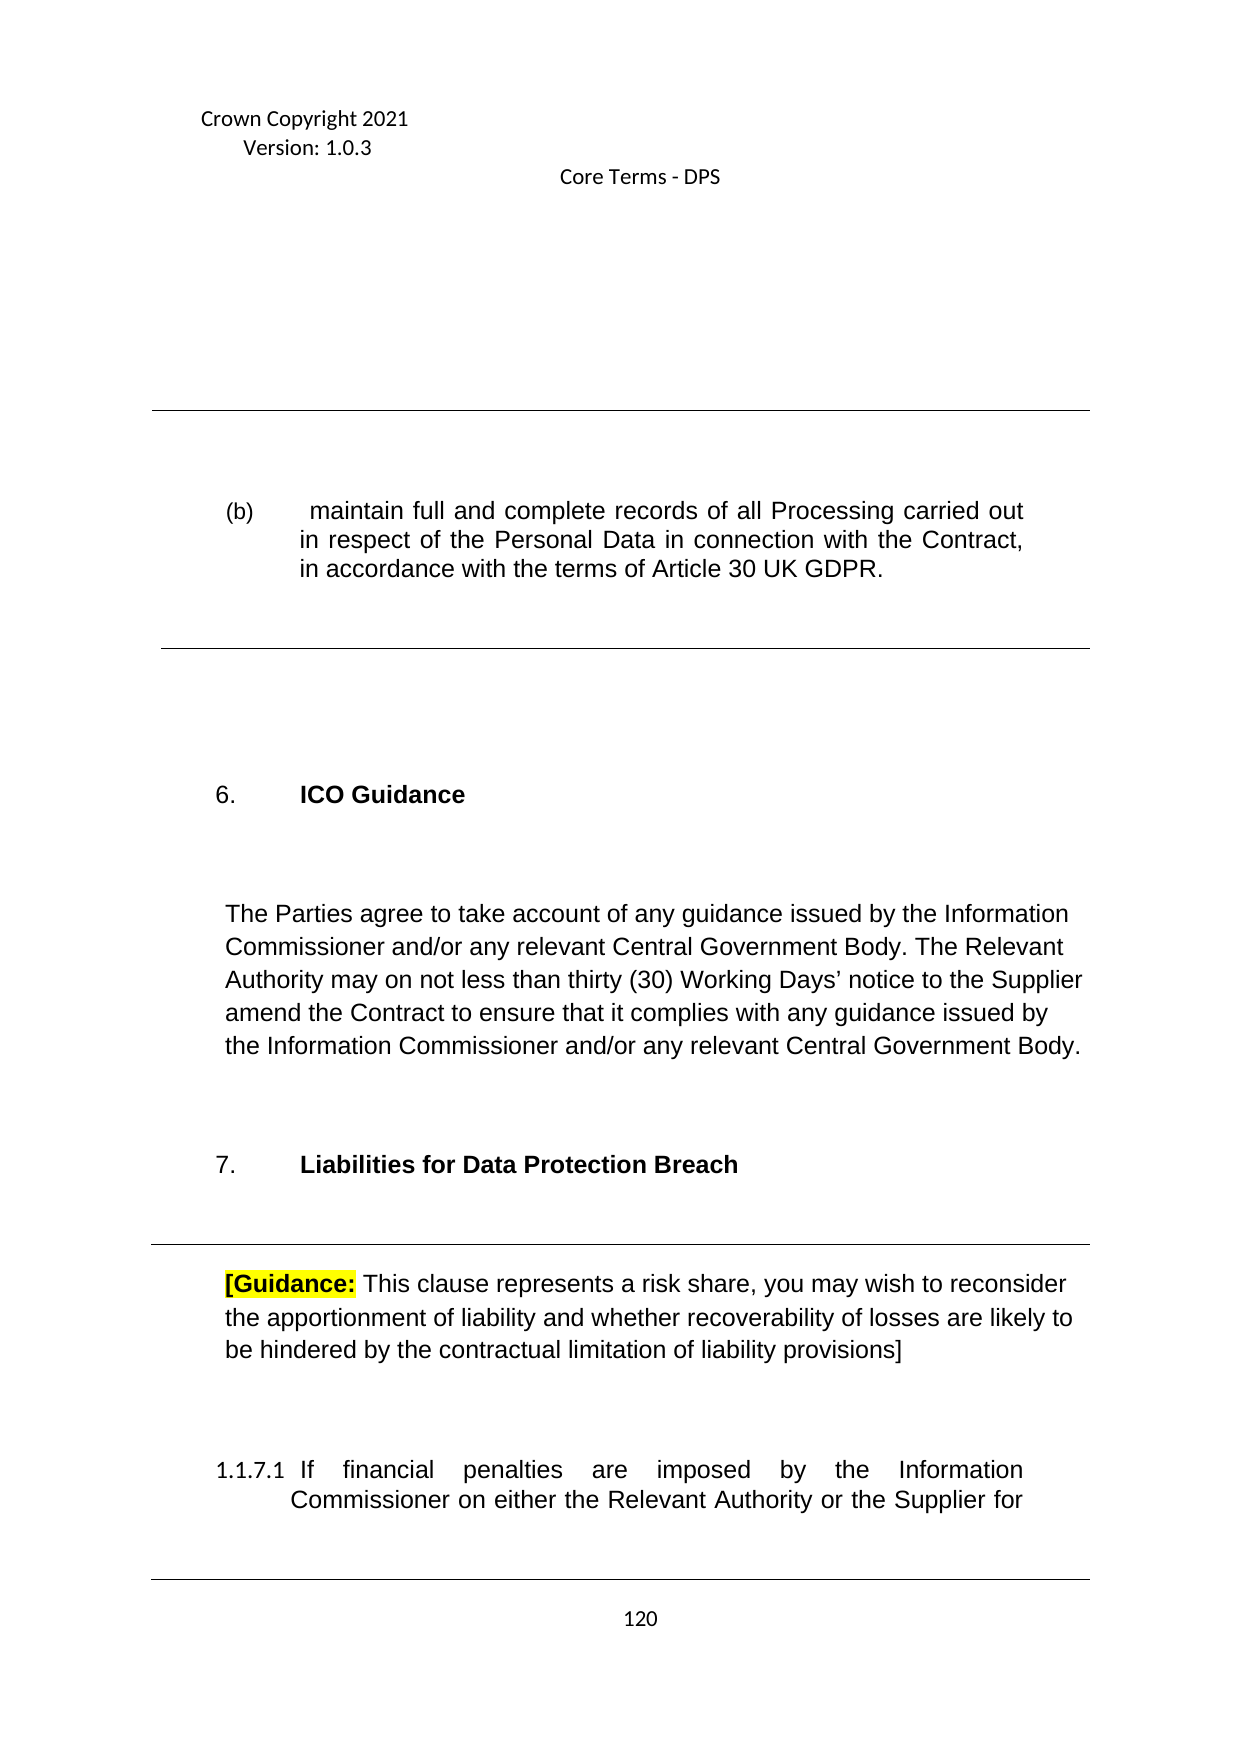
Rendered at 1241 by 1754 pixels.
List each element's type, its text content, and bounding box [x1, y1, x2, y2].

list ICO Guidance [151, 716, 1089, 873]
list Liabilities for Data Protection Breach [151, 1086, 1089, 1243]
list If financial penalties are imposed by the Information Commissioner on either the Relevant Authority or the Supplier for [151, 1390, 1089, 1578]
text The Parties agree to take account of any guidance issued by the Information Commissioner and/or any relevant Central Government Body. The Relevant Authority may on not less than thirty (30) Working Days’ notice to the Supplier amend the Contract to ensure that it complies with any guidance issued by the Information Commissioner and/or any relevant Central Government Body. [225, 899, 1090, 1060]
text [Guidance: This clause represents a risk share, you may wish to reconsider the apportionment of liability and whether recoverability of losses are likely to be hindered by the contractual limitation of liability provisions] [225, 1269, 1090, 1364]
list maintain full and complete records of all Processing carried out in respect of the Personal Data in connection with the Contract, in accordance with the terms of Article 30 UK GDPR. [161, 432, 1089, 647]
